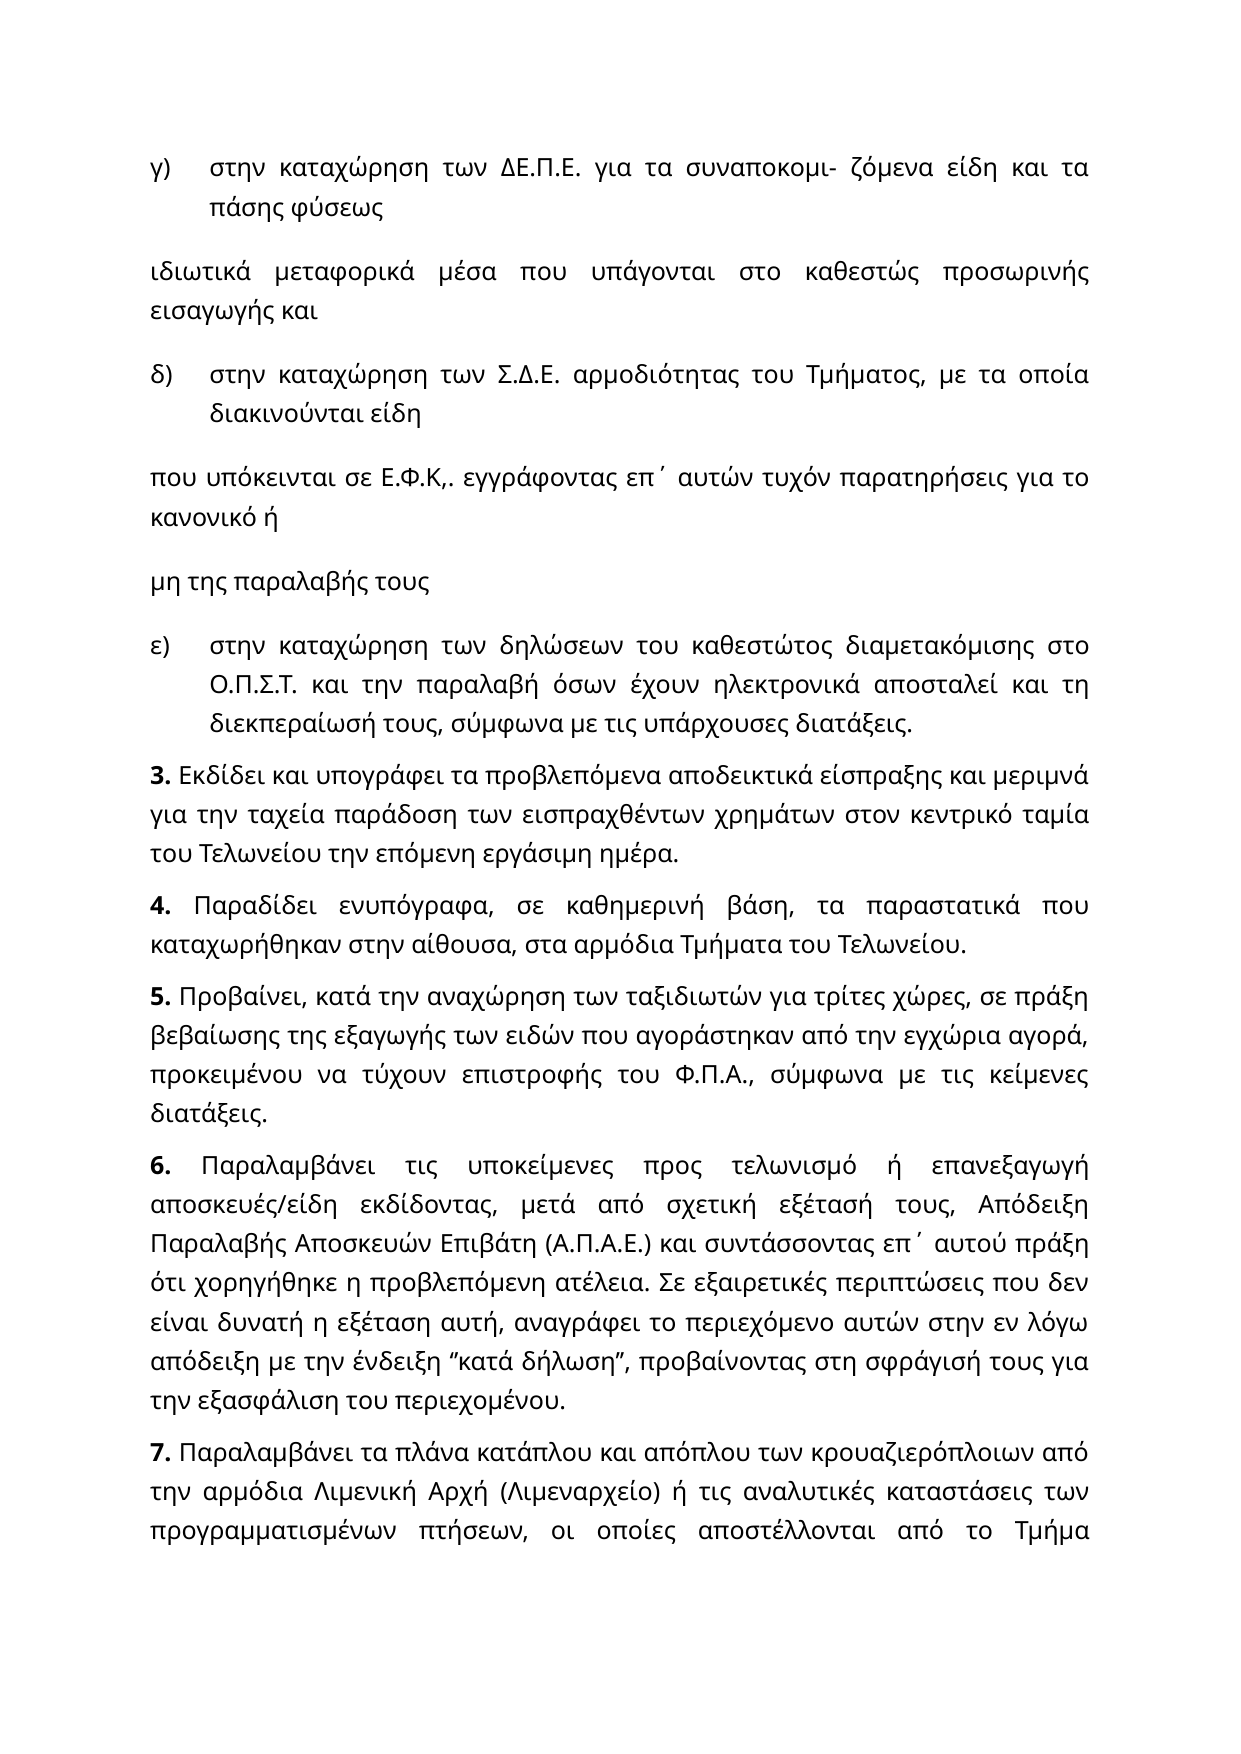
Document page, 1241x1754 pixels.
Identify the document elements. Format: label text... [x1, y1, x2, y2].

list γ) στην καταχώρηση των ΔΕ.Π.Ε. για τα συναποκομι- ζόμενα είδη και τα πάσης φύσεως [150, 150, 1090, 223]
text 3. Εκδίδει και υπογράφει τα προβλεπόμενα αποδεικτικά είσπραξης και μεριμνά για την ταχεία παράδοση των εισπραχθέντων χρημάτων στον κεντρικό ταμία του Τελωνείου την επόμενη εργάσιμη ημέρα. [150, 757, 1090, 870]
list δ) στην καταχώρηση των Σ.Δ.Ε. αρμοδιότητας του Τμήματος, με τα οποία διακινούνται είδη [150, 357, 1090, 430]
text που υπόκεινται σε Ε.Φ.Κ,. εγγράφοντας επ΄ αυτών τυχόν παρατηρήσεις για το κανονικό ή [150, 460, 1090, 533]
text 6. Παραλαμβάνει τις υποκείμενες προς τελωνισμό ή επανεξαγωγή αποσκευές/είδη εκδίδοντας, μετά από σχετική εξέτασή τους, Απόδειξη Παραλαβής Αποσκευών Επιβάτη (Α.Π.Α.Ε.) και συντάσσοντας επ΄ αυτού πράξη ότι χορηγήθηκε η προβλεπόμενη ατέλεια. Σε εξαιρετικές περιπτώσεις που δεν είναι δυνατή η εξέταση αυτή, αναγράφει το περιεχόμενο αυτών στην εν λόγω απόδειξη με την ένδειξη ‘’κατά δήλωση’’, προβαίνοντας στη σφράγισή τους για την εξασφάλιση του περιεχομένου. [150, 1147, 1090, 1417]
text 7. Παραλαμβάνει τα πλάνα κατάπλου και απόπλου των κρουαζιερόπλοιων από την αρμόδια Λιμενική Αρχή (Λιμεναρχείο) ή τις αναλυτικές καταστάσεις των προγραμματισμένων πτήσεων, οι οποίες αποστέλλονται από το Τμήμα [150, 1434, 1090, 1547]
list ε) στην καταχώρηση των δηλώσεων του καθεστώτος διαμετακόμισης στο Ο.Π.Σ.Τ. και την παραλαβή όσων έχουν ηλεκτρονικά αποσταλεί και τη διεκπεραίωσή τους, σύμφωνα με τις υπάρχουσες διατάξεις. [150, 627, 1090, 740]
text 5. Προβαίνει, κατά την αναχώρηση των ταξιδιωτών για τρίτες χώρες, σε πράξη βεβαίωσης της εξαγωγής των ειδών που αγοράστηκαν από την εγχώρια αγορά, προκειμένου να τύχουν επιστροφής του Φ.Π.Α., σύμφωνα με τις κείμενες διατάξεις. [150, 978, 1090, 1130]
text 4. Παραδίδει ενυπόγραφα, σε καθημερινή βάση, τα παραστατικά που καταχωρήθηκαν στην αίθουσα, στα αρμόδια Τμήματα του Τελωνείου. [150, 887, 1090, 961]
text μη της παραλαβής τους [150, 563, 1090, 597]
text ιδιωτικά μεταφορικά μέσα που υπάγονται στο καθεστώς προσωρινής εισαγωγής και [150, 253, 1090, 327]
